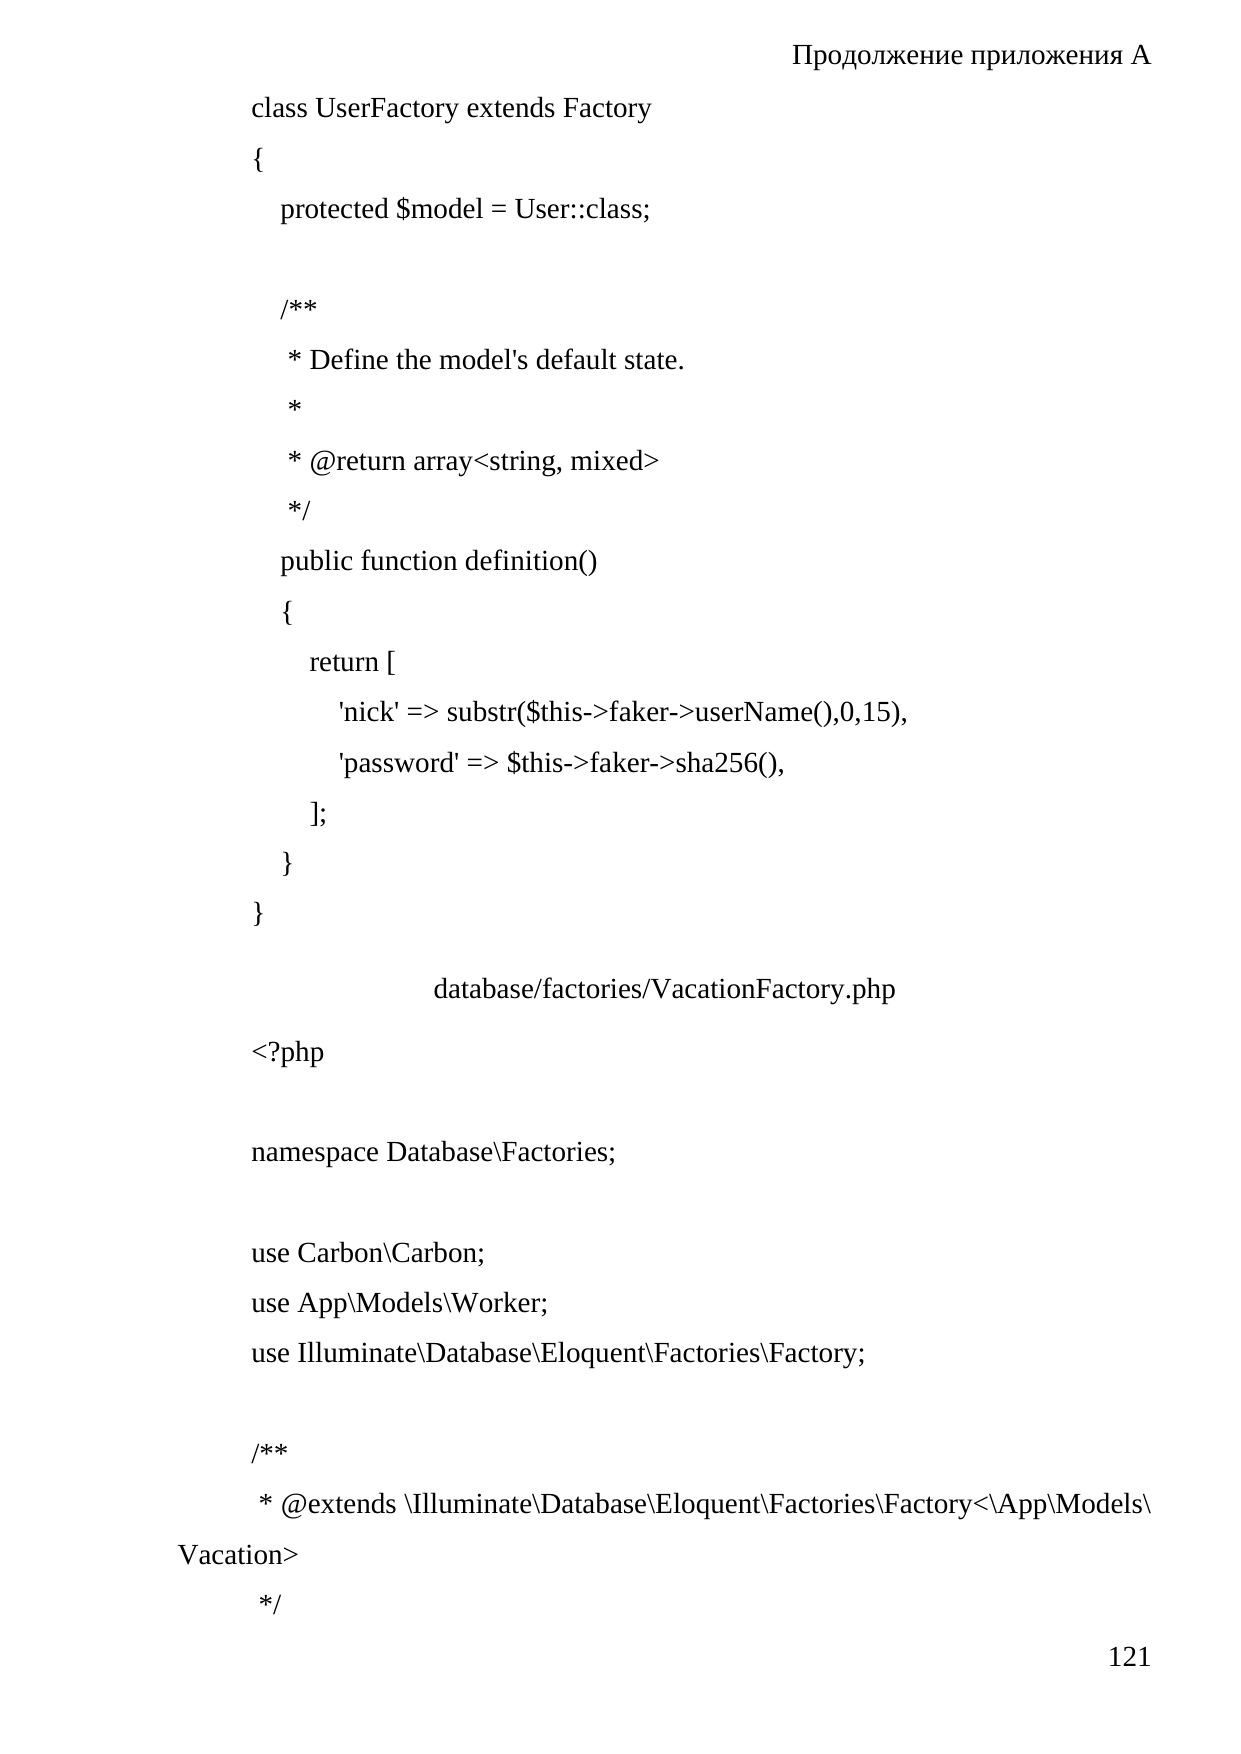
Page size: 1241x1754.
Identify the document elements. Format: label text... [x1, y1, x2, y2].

text { [177, 594, 1152, 627]
text */ [177, 1587, 1152, 1621]
text 'nick' => substr($this->faker->userName(),0,15), [177, 694, 1152, 728]
text return [ [177, 644, 1152, 678]
text <?php [177, 1034, 1152, 1067]
text * Define the model's default state. [177, 342, 1152, 376]
text class UserFactory extends Factory [177, 91, 1152, 124]
text { [177, 141, 1152, 174]
text namespace Database\Factories; [177, 1134, 1152, 1168]
subtitle database/factories/VacationFactory.php [177, 971, 1152, 1004]
text /** [177, 1436, 1152, 1470]
text * @return array<string, mixed> [177, 443, 1152, 476]
text protected $model = User::class; [177, 191, 1152, 225]
text use Carbon\Carbon; [177, 1235, 1152, 1268]
text 'password' => $this->faker->sha256(), [177, 745, 1152, 778]
text use App\Models\Worker; [177, 1285, 1152, 1319]
text */ [177, 493, 1152, 527]
text } [177, 845, 1152, 879]
text } [177, 896, 1152, 929]
text ]; [177, 795, 1152, 828]
text use Illuminate\Database\Eloquent\Factories\Factory; [177, 1336, 1152, 1369]
text /** [177, 292, 1152, 325]
text * [177, 392, 1152, 426]
text * @extends \Illuminate\Database\Eloquent\Factories\Factory<\App\Models\Vacation> [177, 1487, 1152, 1570]
text public function definition() [177, 543, 1152, 577]
